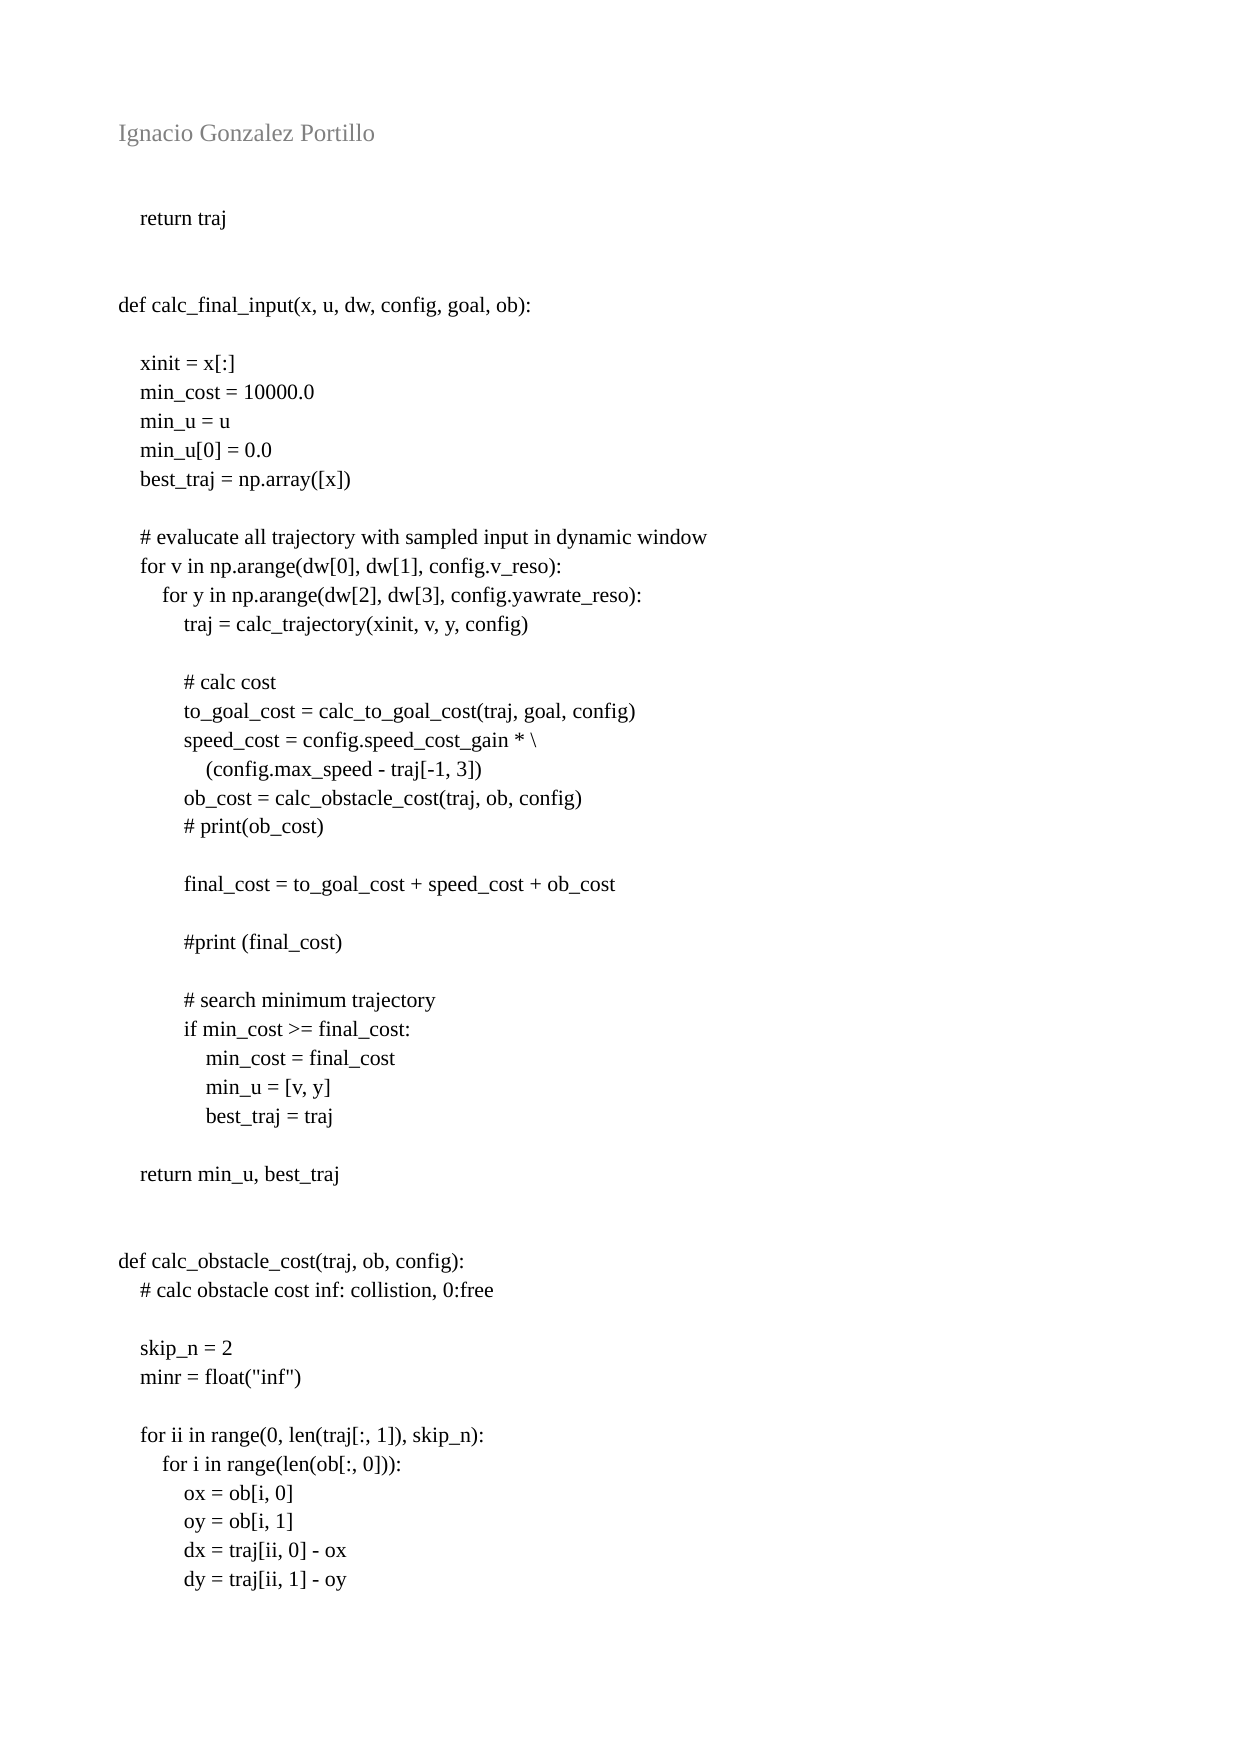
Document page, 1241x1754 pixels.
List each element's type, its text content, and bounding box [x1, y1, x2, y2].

text dy = traj[ii, 1] - oy [118, 1566, 1122, 1592]
text # print(ob_cost) [118, 813, 1122, 839]
text ox = ob[i, 0] [118, 1479, 1122, 1505]
text dx = traj[ii, 0] - ox [118, 1537, 1122, 1563]
text final_cost = to_goal_cost + speed_cost + ob_cost [118, 871, 1122, 897]
text for i in range(len(ob[:, 0])): [118, 1451, 1122, 1476]
text min_u = u [118, 408, 1122, 433]
text skip_n = 2 [118, 1335, 1122, 1360]
text min_cost = final_cost [118, 1045, 1122, 1070]
text return min_u, best_traj [118, 1161, 1122, 1186]
text # search minimum trajectory [118, 987, 1122, 1012]
text for y in np.arange(dw[2], dw[3], config.yawrate_reso): [118, 582, 1122, 607]
text best_traj = np.array([x]) [118, 466, 1122, 491]
text xinit = x[:] [118, 350, 1122, 375]
text minr = float("inf") [118, 1364, 1122, 1389]
text best_traj = traj [118, 1103, 1122, 1128]
text if min_cost >= final_cost: [118, 1016, 1122, 1041]
text # calc obstacle cost inf: collistion, 0:free [118, 1277, 1122, 1302]
text for v in np.arange(dw[0], dw[1], config.v_reso): [118, 553, 1122, 578]
text min_u[0] = 0.0 [118, 437, 1122, 462]
text # calc cost [118, 669, 1122, 694]
text min_cost = 10000.0 [118, 379, 1122, 404]
text return traj [118, 205, 1122, 231]
text min_u = [v, y] [118, 1074, 1122, 1099]
text # evalucate all trajectory with sampled input in dynamic window [118, 524, 1122, 549]
text speed_cost = config.speed_cost_gain * \ [118, 727, 1122, 752]
text for ii in range(0, len(traj[:, 1]), skip_n): [118, 1422, 1122, 1447]
text ob_cost = calc_obstacle_cost(traj, ob, config) [118, 784, 1122, 810]
text #print (final_cost) [118, 929, 1122, 954]
text traj = calc_trajectory(xinit, v, y, config) [118, 611, 1122, 636]
text (config.max_speed - traj[-1, 3]) [118, 756, 1122, 781]
text oy = ob[i, 1] [118, 1508, 1122, 1534]
text to_goal_cost = calc_to_goal_cost(traj, goal, config) [118, 698, 1122, 723]
text def calc_final_input(x, u, dw, config, goal, ob): [118, 292, 1122, 317]
text def calc_obstacle_cost(traj, ob, config): [118, 1248, 1122, 1273]
